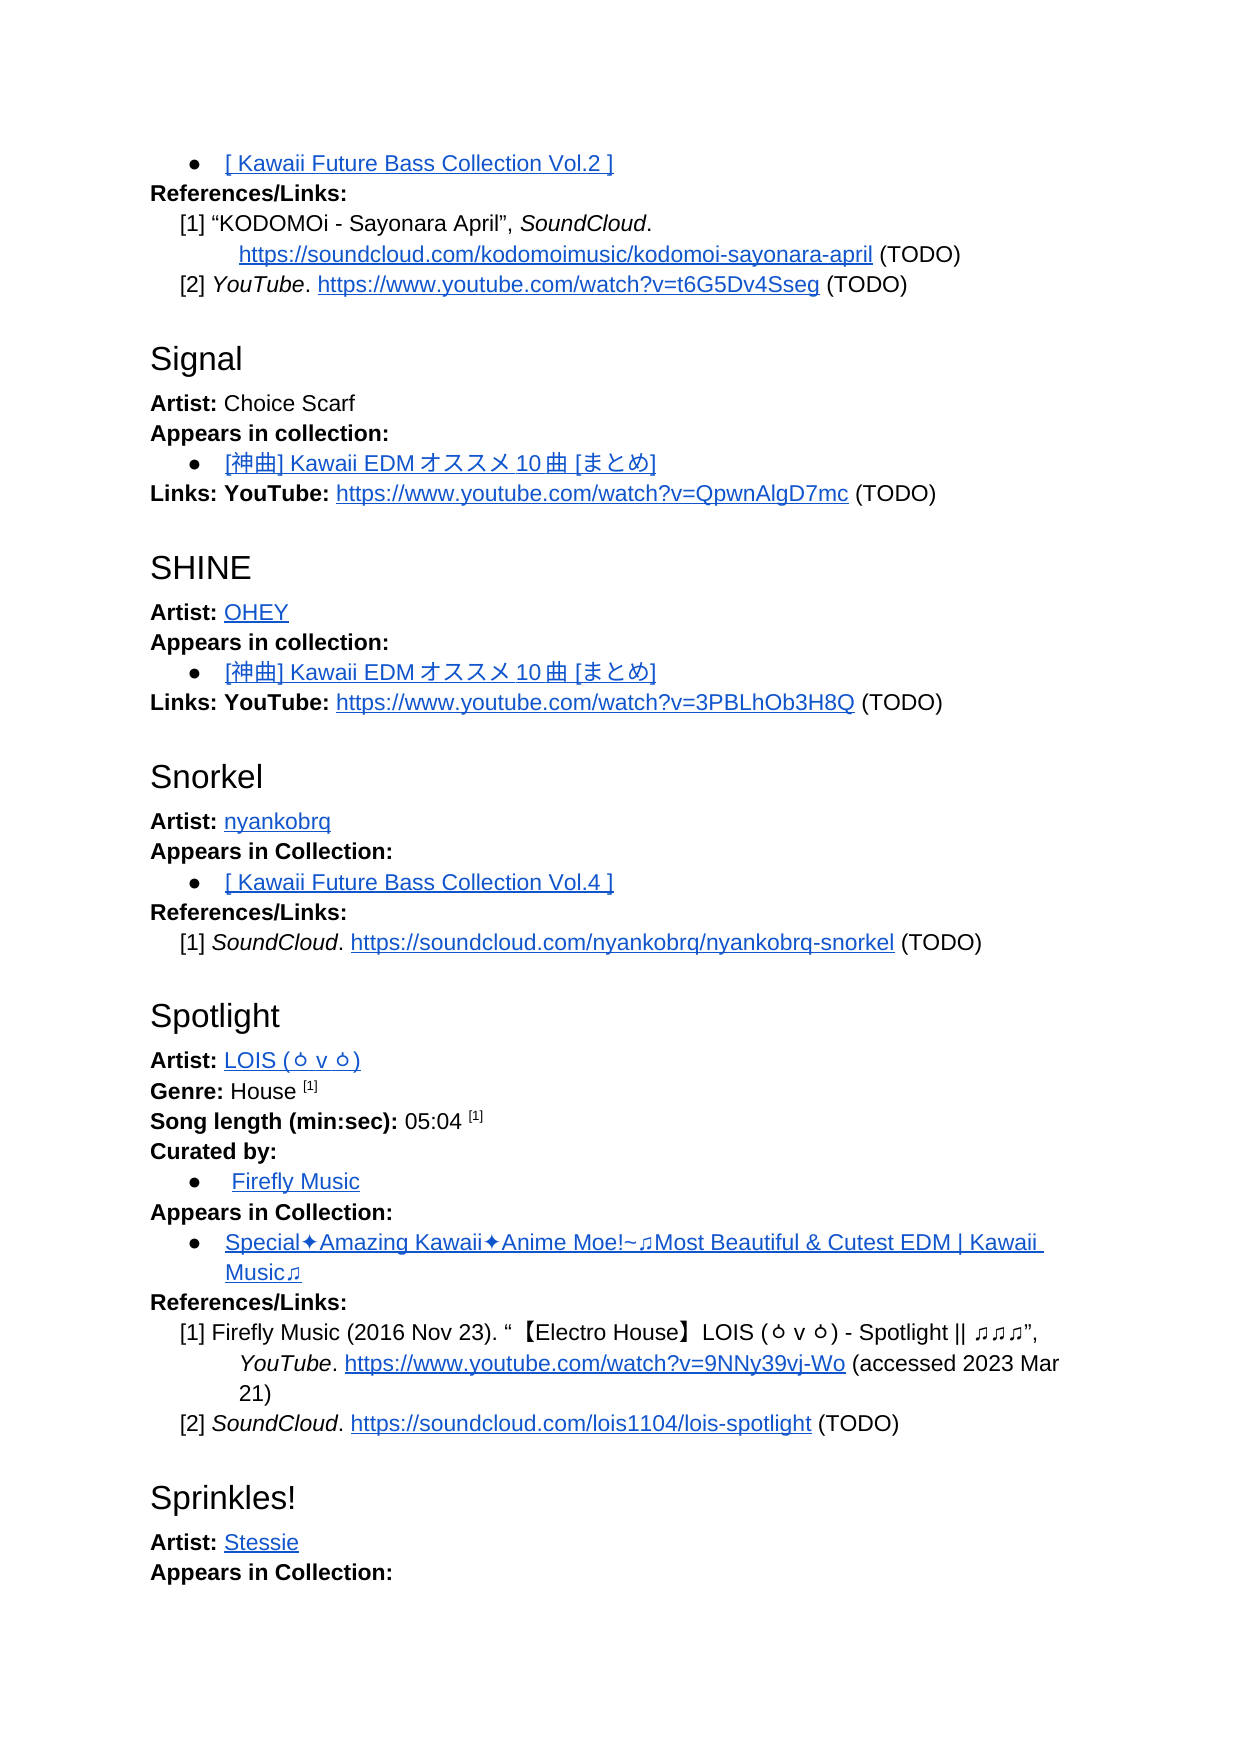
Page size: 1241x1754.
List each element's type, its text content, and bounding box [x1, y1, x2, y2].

text Curated by: [150, 1138, 1090, 1164]
list [ Kawaii Future Bass Collection Vol.4 ] [187, 868, 1090, 895]
list [ Kawaii Future Bass Collection Vol.2 ] [187, 150, 1090, 176]
text Genre: House [1] [150, 1078, 1090, 1104]
text Artist: OHEY [150, 599, 1090, 625]
text Appears in Collection: [150, 1198, 1090, 1225]
text Appears in Collection: [150, 838, 1090, 864]
list [神曲] Kawaii EDMオススメ10曲 [まとめ] [187, 659, 1090, 686]
text [1] “KODOMOi - Sayonara April”, SoundCloud. https://soundcloud.com/kodomoimusic/kodomoi-sayonara-april (TODO) [179, 210, 1090, 267]
text Appears in collection: [150, 420, 1090, 446]
text Appears in Collection: [150, 1559, 1090, 1585]
text [2] YouTube. https://www.youtube.com/watch?v=t6G5Dv4Sseg (TODO) [179, 271, 1090, 297]
text Links: YouTube: https://www.youtube.com/watch?v=QpwnAlgD7mc (TODO) [150, 480, 1090, 506]
subtitle Sprinkles! [150, 1478, 1090, 1516]
text Artist: Choice Scarf [150, 389, 1090, 416]
text References/Links: [150, 180, 1090, 207]
text [1] SoundCloud. https://soundcloud.com/nyankobrq/nyankobrq-snorkel (TODO) [179, 929, 1090, 955]
subtitle SHINE [150, 548, 1090, 586]
subtitle Spotlight [150, 997, 1090, 1035]
text [2] SoundCloud. https://soundcloud.com/lois1104/lois-spotlight (TODO) [179, 1410, 1090, 1436]
subtitle Signal [150, 338, 1090, 377]
list Firefly Music [187, 1168, 1090, 1195]
text References/Links: [150, 1289, 1090, 1316]
list Special✦Amazing Kawaii✦Anime Moe!~♫Most Beautiful & Cutest EDM | Kawaii Music♫ [187, 1229, 1090, 1285]
text [1] Firefly Music (2016 Nov 23). “【Electro House】LOIS (ㆁvㆁ) - Spotlight || ♫♫♫”, YouTube. https://www.youtube.com/watch?v=9NNy39vj-Wo (accessed 2023 Mar 21) [179, 1319, 1090, 1406]
text Appears in collection: [150, 629, 1090, 655]
text Links: YouTube: https://www.youtube.com/watch?v=3PBLhOb3H8Q (TODO) [150, 689, 1090, 716]
text Song length (min:sec): 05:04 [1] [150, 1108, 1090, 1134]
text Artist: LOIS (ㆁvㆁ) [150, 1047, 1090, 1074]
text Artist: nyankobrq [150, 808, 1090, 834]
list [神曲] Kawaii EDMオススメ10曲 [まとめ] [187, 450, 1090, 476]
text References/Links: [150, 899, 1090, 925]
subtitle Snorkel [150, 757, 1090, 796]
text Artist: Stessie [150, 1529, 1090, 1555]
